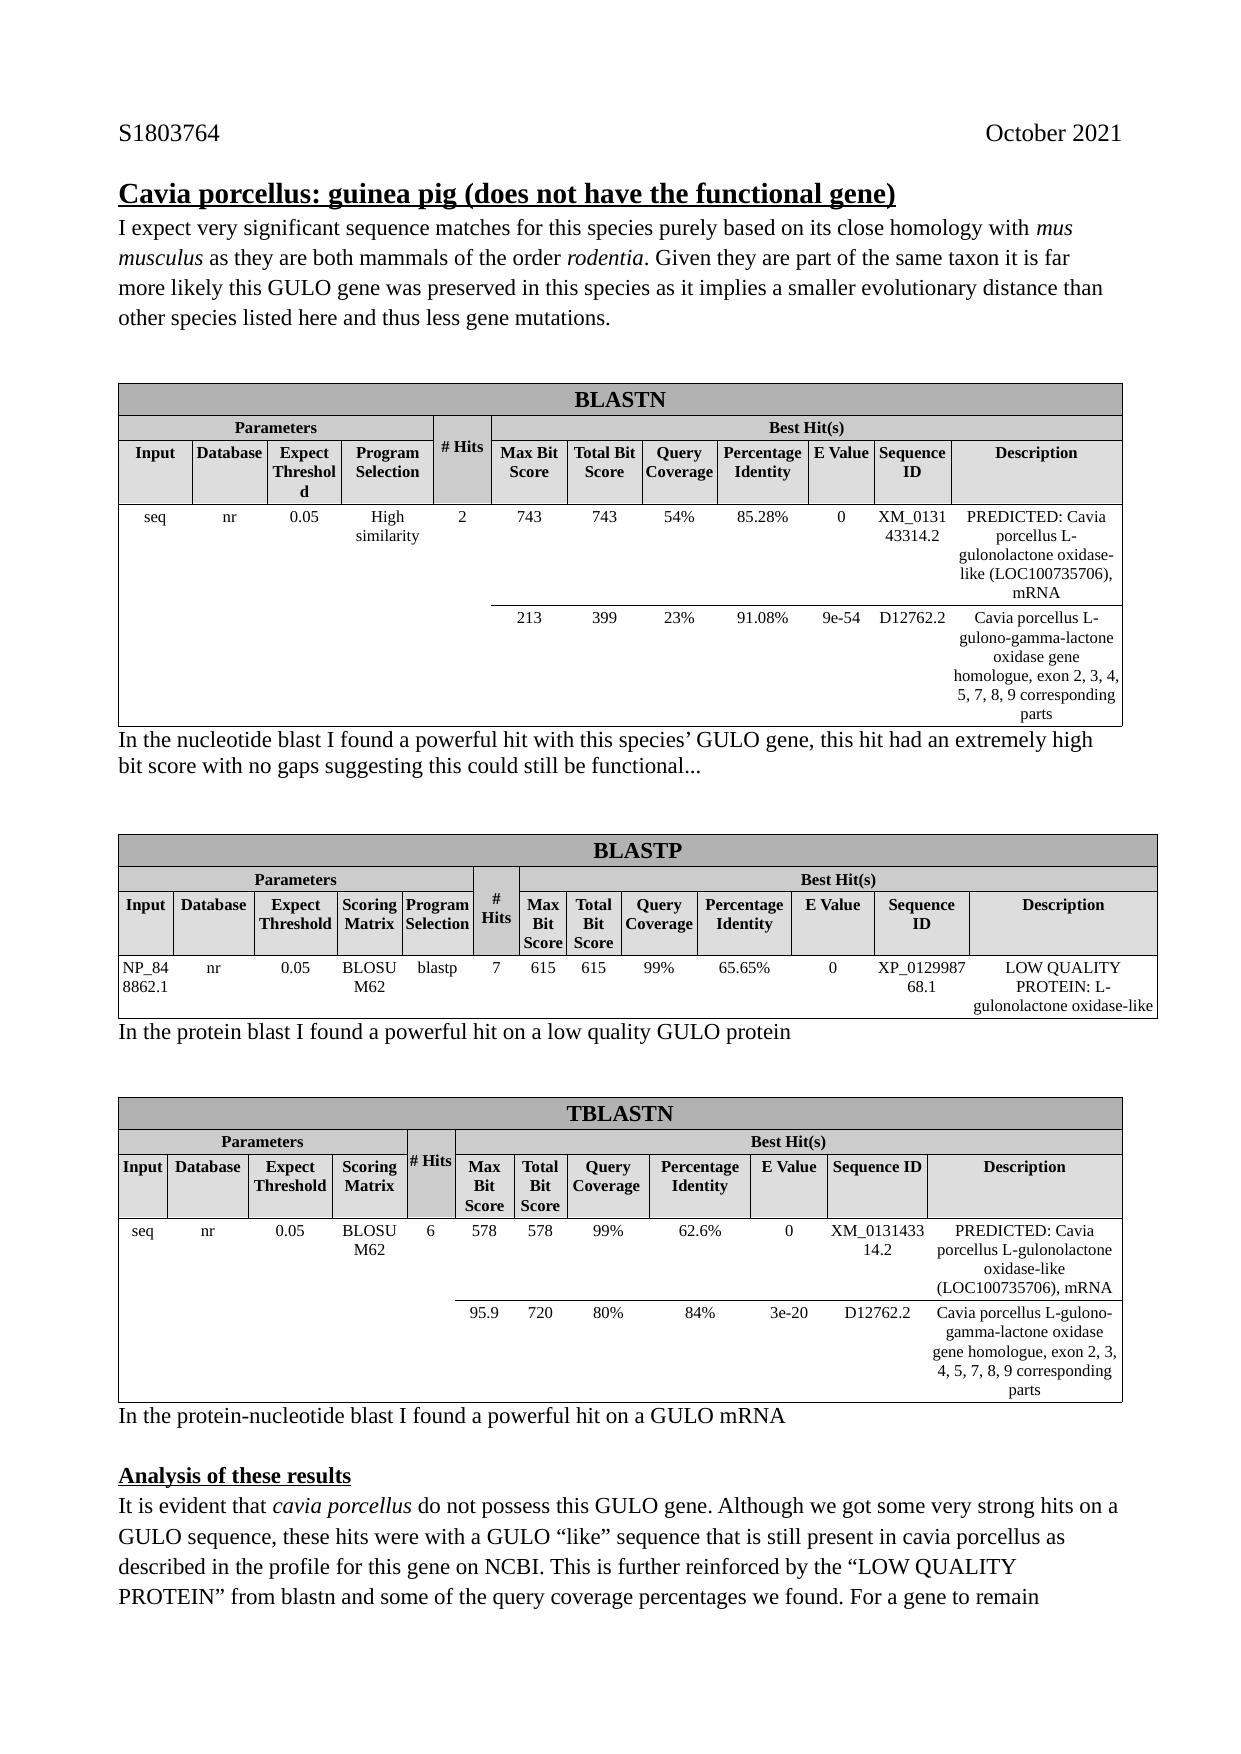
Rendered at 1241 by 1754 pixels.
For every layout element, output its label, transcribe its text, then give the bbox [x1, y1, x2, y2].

table_cell Program Selection [342, 441, 433, 503]
table_cell 62.6% [650, 1219, 750, 1300]
table_cell Input [119, 892, 173, 955]
table_cell Query Coverage [622, 892, 697, 955]
table_cell Percentage Identity [650, 1155, 750, 1217]
table_cell Total Bit Score [568, 441, 642, 503]
table_cell XP_012998768.1 [874, 956, 969, 1018]
table_cell D12762.2 [828, 1301, 927, 1402]
table_cell Scoring Matrix [333, 1155, 407, 1217]
table_cell Total Bit Score [515, 1155, 567, 1217]
table_cell Description [952, 441, 1122, 503]
table_cell Cavia porcellus L-gulono-gamma-lactone oxidase gene homologue, exon 2, 3, 4, 5, 7, 8, 9 corresponding parts [927, 1301, 1122, 1402]
text Cavia porcellus: guinea pig (does not have the functional gene) I expect very significant sequence matches for this species purely based on its close homology with mus musculus as they are both mammals of the order rodentia. Given they are part of the same taxon it is far more likely this GULO gene was preserved in this species as it implies a smaller evolutionary distance than other species listed here and thus less gene mutations. [118, 176, 1122, 364]
table_cell Input [119, 441, 192, 503]
table_cell BLOSUM62 [337, 956, 402, 1018]
table_cell Best Hit(s) [520, 867, 1157, 891]
table_cell 99% [567, 1219, 649, 1300]
table_cell Percentage Identity [698, 892, 791, 955]
table_cell 743 [567, 505, 642, 605]
table_cell 578 [455, 1219, 514, 1300]
table_cell PREDICTED: Cavia porcellus L-gulonolactone oxidase-like (LOC100735706), mRNA [951, 505, 1122, 605]
table_cell 23% [642, 606, 717, 726]
table_cell 0.05 [267, 505, 341, 726]
table_cell Total Bit Score [567, 892, 621, 955]
table_cell Percentage Identity [718, 441, 808, 503]
table_cell Max Bit Score [520, 892, 566, 955]
table_cell 0 [791, 956, 874, 1018]
table_cell XM_013143314.2 [828, 1219, 927, 1300]
table_cell 6 [407, 1219, 455, 1402]
table_cell Query Coverage [643, 441, 717, 503]
table_cell E Value [809, 441, 874, 503]
table_header BLASTP [119, 835, 1157, 866]
table_cell Parameters [119, 867, 473, 891]
table_cell 9e-54 [809, 606, 874, 726]
table_cell 578 [514, 1219, 567, 1300]
table_cell # Hits [408, 1130, 455, 1217]
table_cell 80% [567, 1301, 649, 1402]
table_cell 743 [491, 505, 567, 605]
text In the protein-nucleotide blast I found a powerful hit on a GULO mRNA Analysis of these results It is evident that cavia porcellus do not possess this GULO gene. Although we got some very strong hits on a GULO sequence, these hits were with a GULO “like” sequence that is still present in cavia porcellus as described in the profile for this gene on NCBI. This is further reinforced by the “LOW QUALITY PROTEIN” from blastn and some of the query coverage percentages we found. For a gene to remain [118, 1403, 1122, 1609]
table_header BLASTN [119, 384, 1122, 415]
table_cell nr [167, 1219, 248, 1402]
table_cell Max Bit Score [456, 1155, 514, 1217]
table_cell 85.28% [717, 505, 808, 605]
table_cell Query Coverage [568, 1155, 649, 1217]
table_cell # Hits [474, 867, 519, 955]
table_cell blastp [402, 956, 473, 1018]
table_cell Best Hit(s) [492, 416, 1122, 440]
table_cell Parameters [119, 1130, 407, 1154]
table_cell 399 [567, 606, 642, 726]
table_cell Database [193, 441, 267, 503]
table_cell # Hits [434, 416, 491, 503]
text In the protein blast I found a powerful hit on a low quality GULO protein [118, 1019, 1122, 1078]
table_cell Scoring Matrix [338, 892, 402, 955]
table_cell Expect Threshold [268, 441, 341, 503]
table_cell Program Selection [403, 892, 473, 955]
table_cell 65.65% [698, 956, 791, 1018]
table_cell Description [970, 892, 1157, 955]
table_cell Database [168, 1155, 248, 1217]
table_cell 0.05 [254, 956, 337, 1018]
table_cell E Value [751, 1155, 827, 1217]
table_cell 95.9 [455, 1301, 514, 1402]
table_cell 7 [473, 956, 519, 1018]
table_cell 3e-20 [750, 1301, 827, 1402]
table_cell nr [192, 505, 267, 726]
table_cell Sequence ID [875, 892, 969, 955]
table_cell Sequence ID [875, 441, 951, 503]
table_cell Database [174, 892, 254, 955]
table_cell Expect Threshold [255, 892, 337, 955]
text In the nucleotide blast I found a powerful hit with this species’ GULO gene, this hit had an extremely high bit score with no gaps suggesting this could still be functional... [118, 727, 1122, 779]
table_cell Max Bit Score [492, 441, 567, 503]
table_cell LOW QUALITY PROTEIN: L-gulonolactone oxidase-like [969, 956, 1157, 1018]
table_cell 0 [750, 1219, 827, 1300]
table_cell Parameters [119, 416, 433, 440]
table_cell seq [119, 505, 192, 726]
table_cell nr [173, 956, 254, 1018]
table_cell Description [928, 1155, 1122, 1217]
table_cell 615 [566, 956, 621, 1018]
table_cell E Value [792, 892, 874, 955]
table_cell D12762.2 [874, 606, 951, 726]
table_header TBLASTN [119, 1098, 1122, 1129]
table_cell NP_848862.1 [119, 956, 173, 1018]
table_cell Cavia porcellus L-gulono-gamma-lactone oxidase gene homologue, exon 2, 3, 4, 5, 7, 8, 9 corresponding parts [951, 606, 1122, 726]
table_cell XM_013143314.2 [874, 505, 951, 605]
table_cell BLOSUM62 [332, 1219, 407, 1402]
table_cell Input [119, 1155, 167, 1217]
table_cell Sequence ID [828, 1155, 927, 1217]
table_cell 91.08% [717, 606, 808, 726]
table_cell 2 [434, 505, 491, 726]
table_cell 213 [491, 606, 567, 726]
table_cell seq [119, 1219, 167, 1402]
table_cell High similarity [341, 505, 433, 726]
table_cell 0.05 [248, 1219, 332, 1402]
table_cell 99% [621, 956, 697, 1018]
table_cell 0 [809, 505, 874, 605]
table_cell Best Hit(s) [456, 1130, 1122, 1154]
table_cell 720 [514, 1301, 567, 1402]
table_cell 84% [650, 1301, 750, 1402]
table_cell 54% [642, 505, 717, 605]
table_cell PREDICTED: Cavia porcellus L-gulonolactone oxidase-like (LOC100735706), mRNA [927, 1219, 1122, 1300]
table_cell Expect Threshold [249, 1155, 332, 1217]
table_cell 615 [520, 956, 566, 1018]
